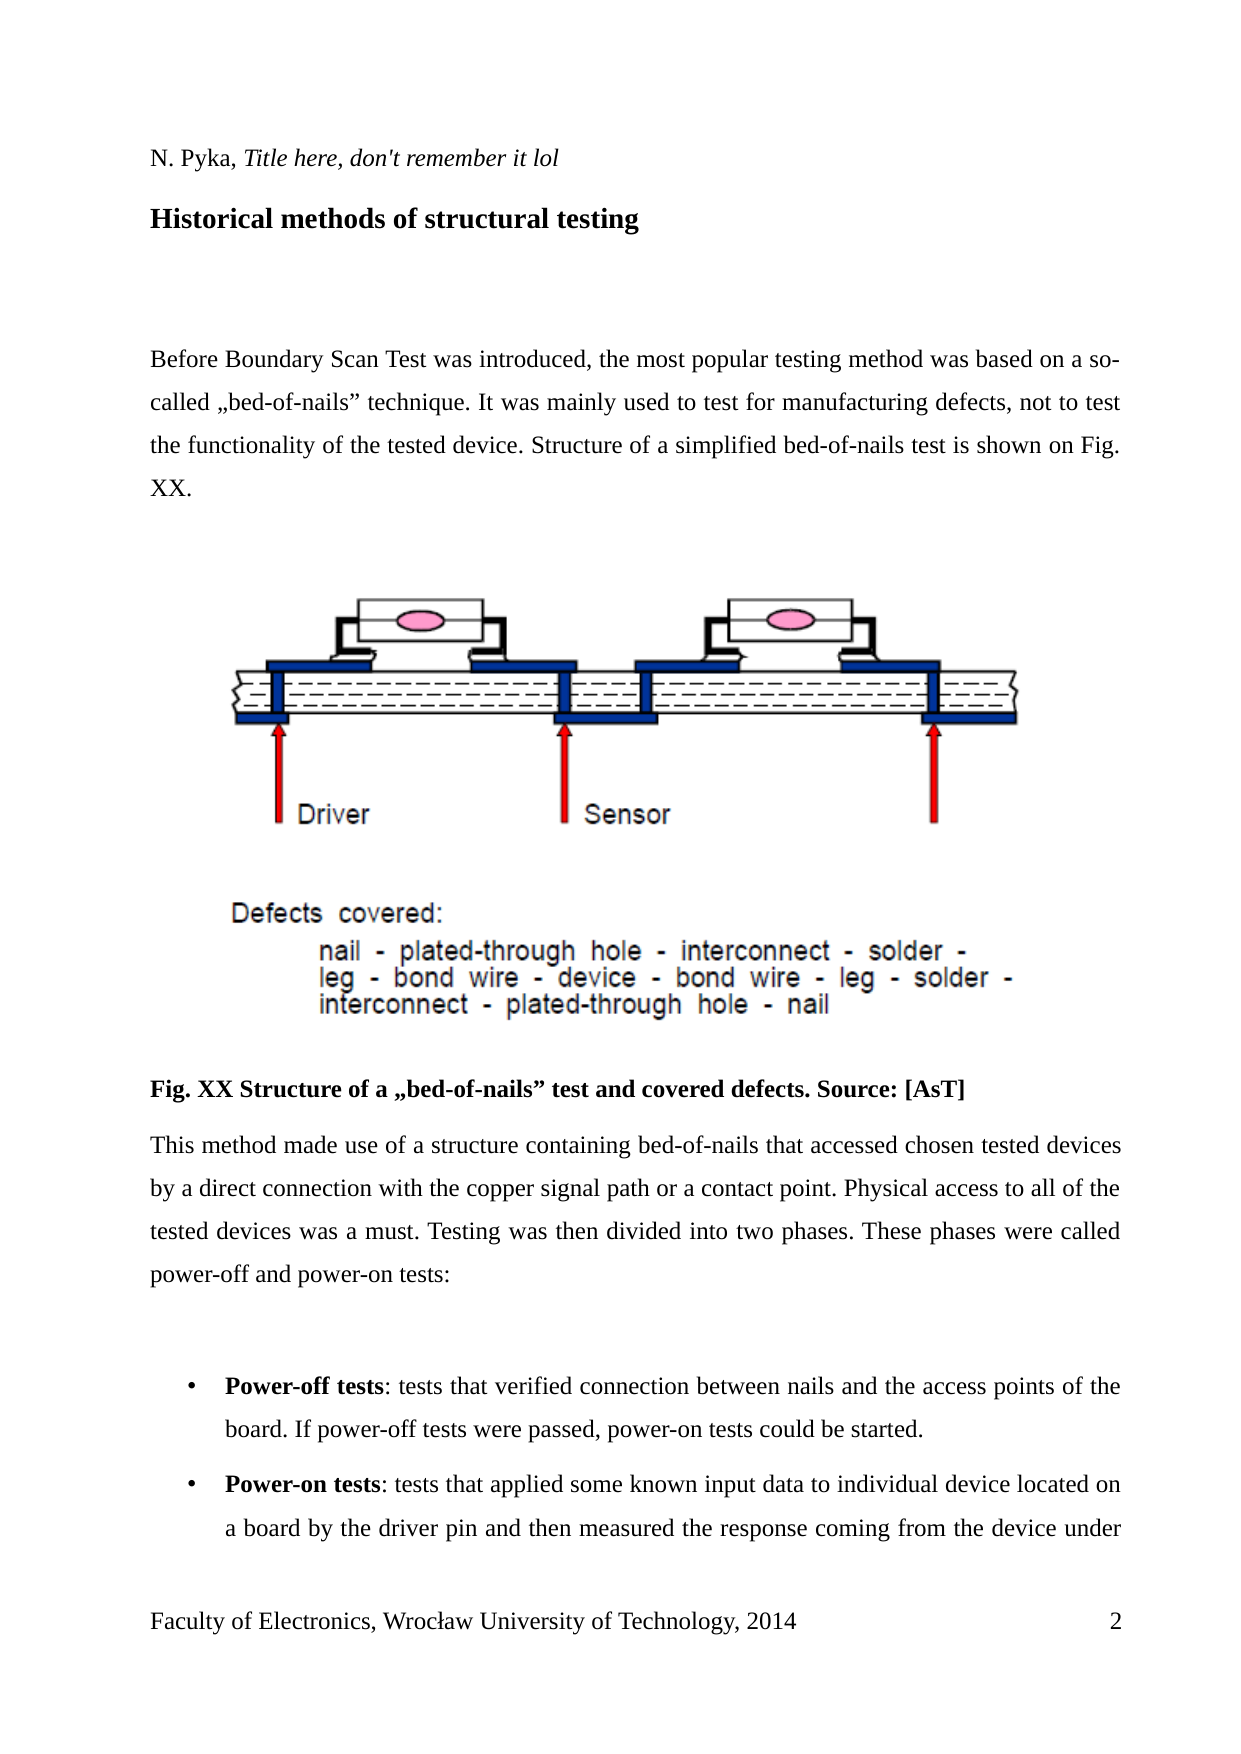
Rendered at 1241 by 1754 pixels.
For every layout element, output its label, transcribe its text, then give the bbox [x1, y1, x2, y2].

text This method made use of a structure containing bed-of-nails that accessed chosen tested devices by a direct connection with the copper signal path or a contact point. Physical access to all of the tested devices was a must. Testing was then divided into two phases. These phases were called power-off and power-on tests: [150, 1130, 1122, 1288]
text Fig. XX Structure of a „bed-of-nails” test and covered defects. Source: [AsT] [150, 1061, 1122, 1103]
subtitle Historical methods of structural testing [150, 201, 1122, 235]
text Before Boundary Scan Test was introduced, the most popular testing method was based on a so-called „bed-of-nails” technique. It was mainly used to test for manufacturing defects, not to test the functionality of the tested device. Structure of a simplified bed-of-nails test is shown on Fig. XX. [150, 344, 1122, 502]
list Power-on tests: tests that applied some known input data to individual device located on a board by the driver pin and then measured the response coming from the device under [187, 1469, 1122, 1541]
picture [216, 528, 1056, 1061]
list Power-off tests: tests that verified connection between nails and the access points of the board. If power-off tests were passed, power-on tests could be started. [187, 1371, 1122, 1443]
